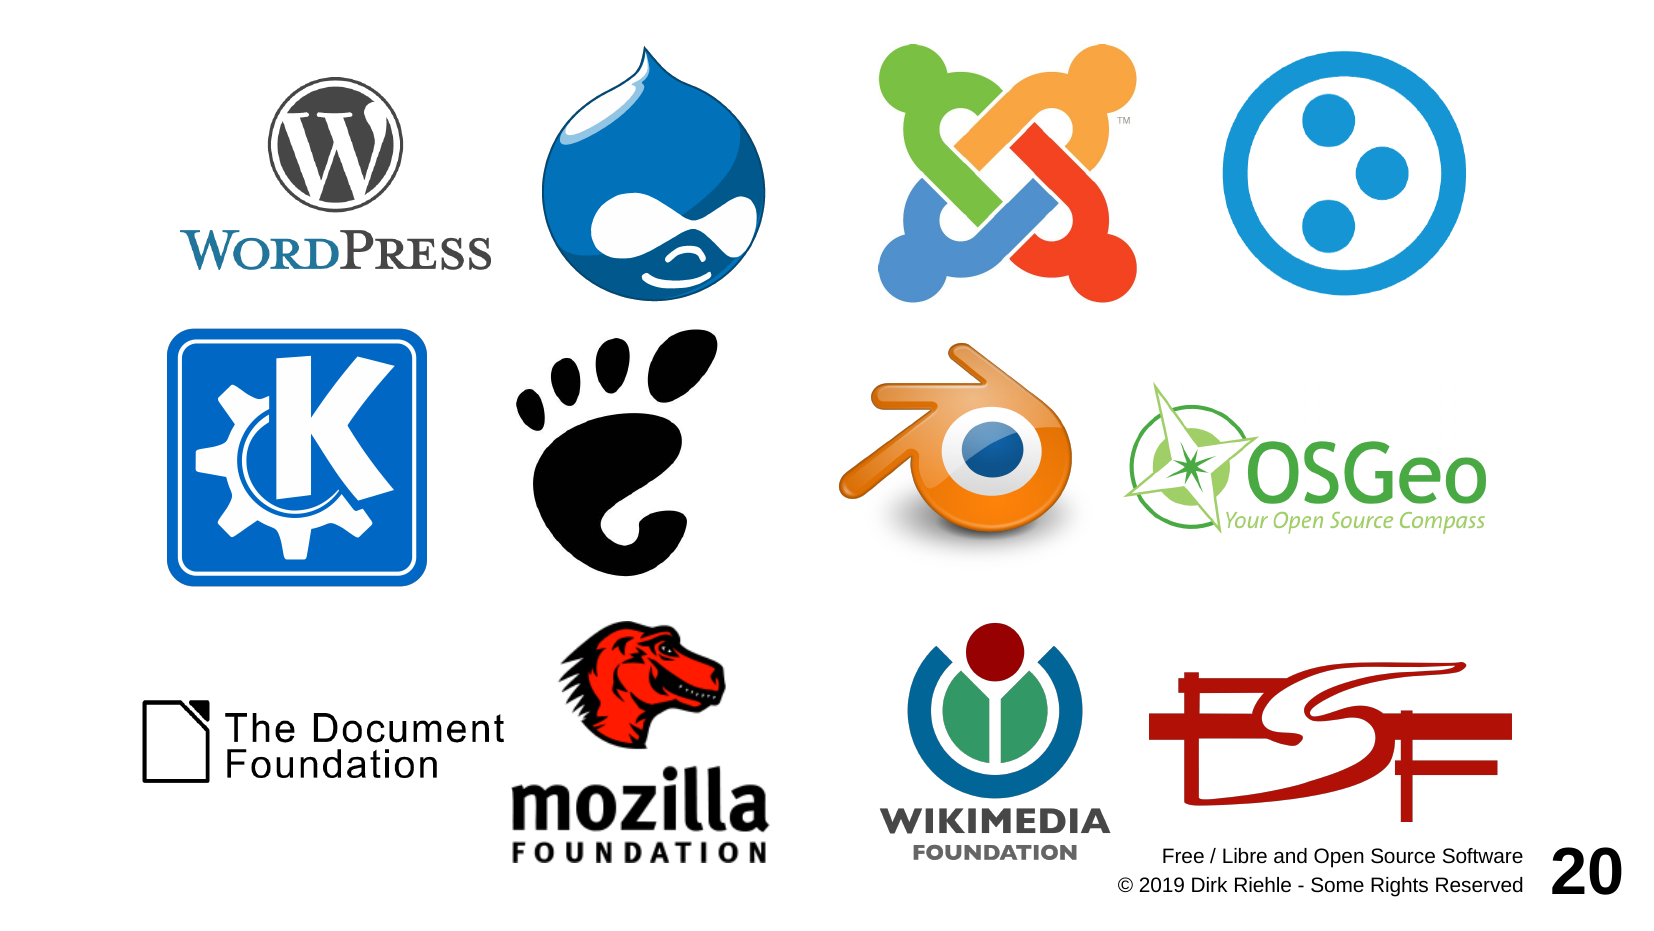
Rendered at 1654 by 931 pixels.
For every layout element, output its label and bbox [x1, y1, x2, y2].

picture [1214, 44, 1473, 303]
picture [167, 328, 427, 587]
picture [878, 44, 1137, 303]
picture [506, 328, 724, 587]
picture [180, 77, 491, 270]
picture [839, 343, 1099, 573]
picture [511, 621, 770, 863]
picture [1149, 662, 1512, 822]
picture [865, 612, 1124, 872]
picture [142, 700, 504, 783]
picture [540, 44, 767, 303]
picture [1123, 381, 1486, 534]
